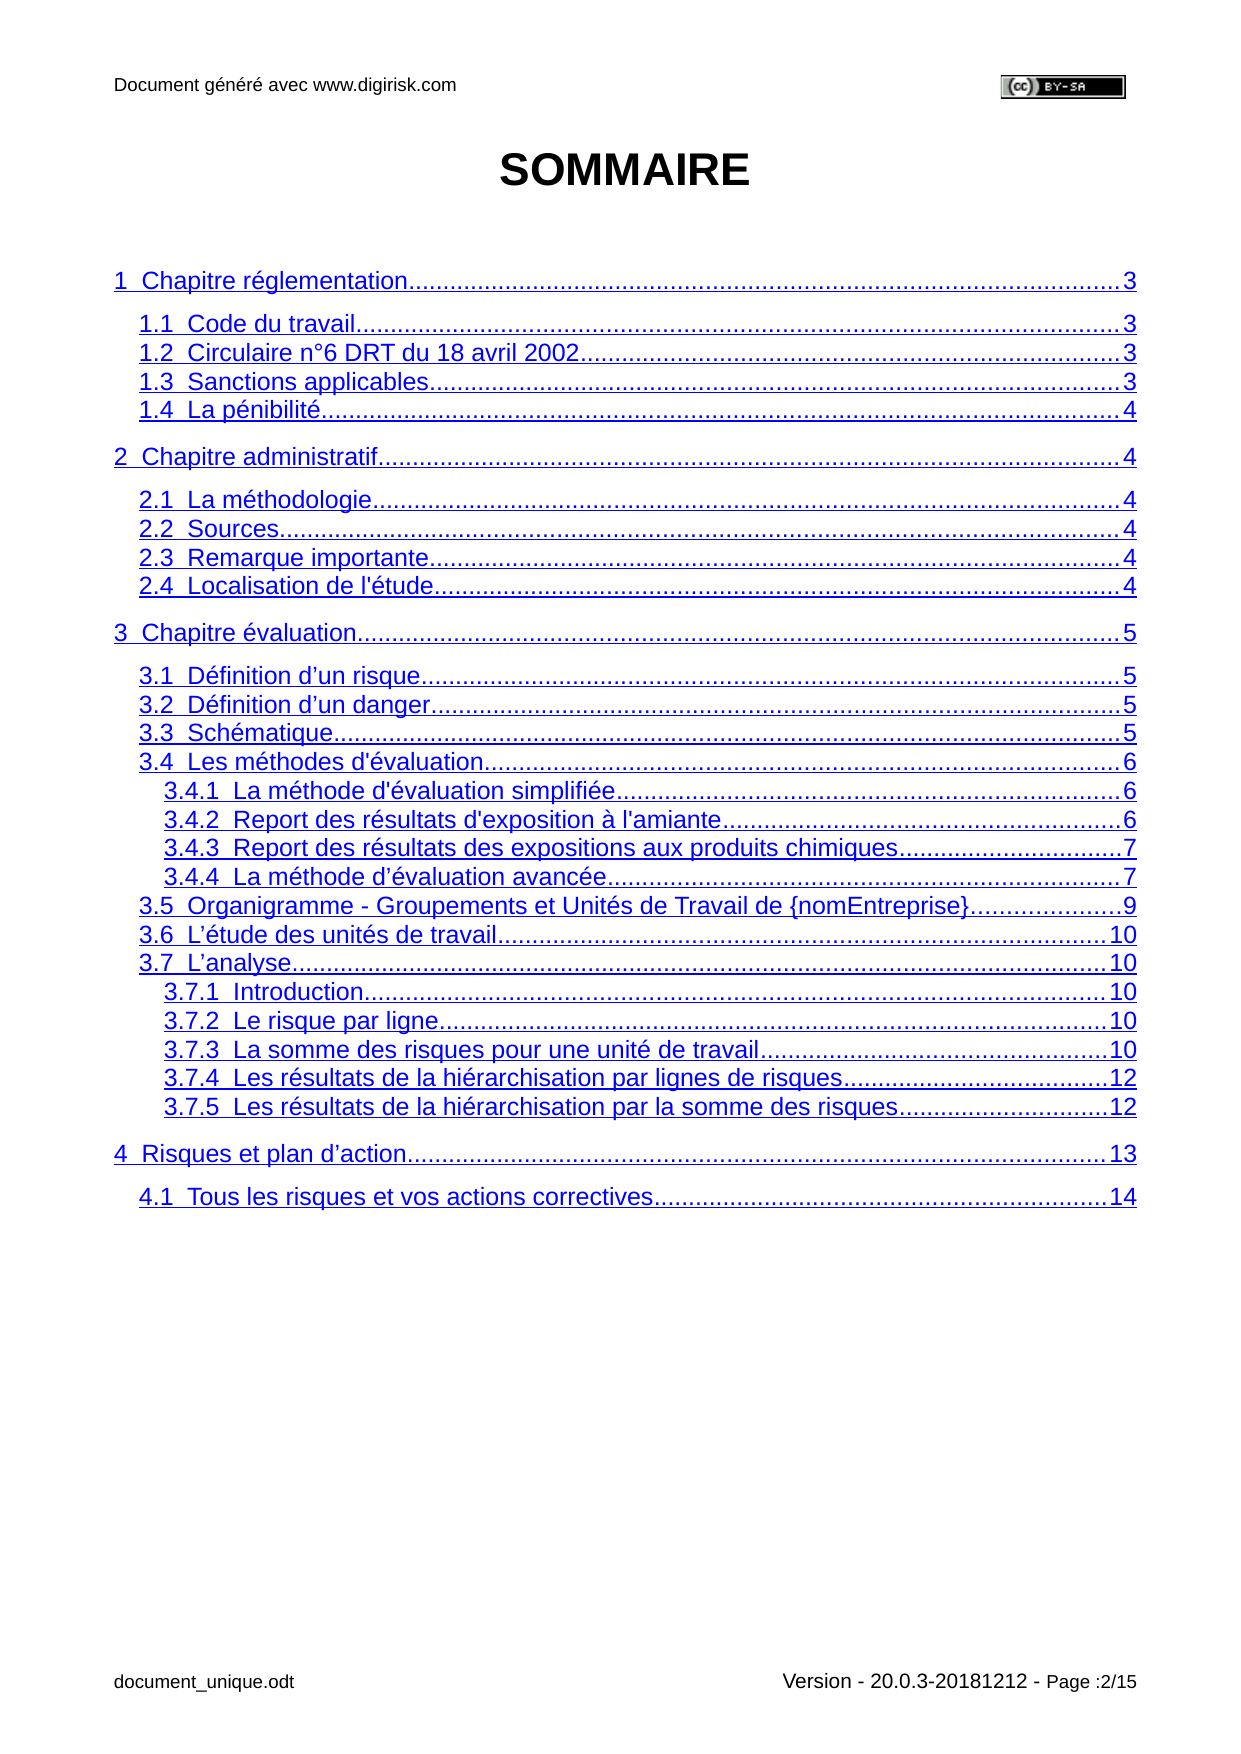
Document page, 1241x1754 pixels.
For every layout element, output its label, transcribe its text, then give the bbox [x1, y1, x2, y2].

text 4.1 Tous les risques et vos actions correctives 14 [139, 1182, 1137, 1207]
text 3.6 L’étude des unités de travail 10 [139, 919, 1137, 945]
text 3.7.1 Introduction 10 [164, 977, 1137, 1002]
text 3.4.4 La méthode d’évaluation avancée 7 [164, 862, 1137, 887]
text 3.7.2 Le risque par ligne 10 [164, 1006, 1137, 1031]
text 3.4.1 La méthode d'évaluation simplifiée 6 [164, 776, 1137, 801]
text 3.1 Définition d’un risque 5 [139, 661, 1137, 686]
text 4 Risques et plan d’action 13 [114, 1138, 1137, 1164]
text 3.5 Organigramme - Groupements et Unités de Travail de {nomEntreprise} 9 [139, 891, 1137, 916]
text 2 Chapitre administratif 4 [114, 442, 1137, 467]
text SOMMAIRE [114, 143, 1137, 196]
text 3.4.3 Report des résultats des expositions aux produits chimiques 7 [164, 833, 1137, 858]
text 3.4 Les méthodes d'évaluation 6 [139, 747, 1137, 772]
text 2.4 Localisation de l'étude 4 [139, 571, 1137, 596]
text 3.7.3 La somme des risques pour une unité de travail 10 [164, 1034, 1137, 1060]
text 2.3 Remarque importante 4 [139, 542, 1137, 568]
text 2.2 Sources 4 [139, 514, 1137, 539]
text 3 Chapitre évaluation 5 [114, 618, 1137, 643]
text 1.2 Circulaire n°6 DRT du 18 avril 2002 3 [139, 338, 1137, 363]
text 3.3 Schématique 5 [139, 718, 1137, 743]
text 3.4.2 Report des résultats d'exposition à l'amiante 6 [164, 804, 1137, 830]
text 3.7.5 Les résultats de la hiérarchisation par la somme des risques 12 [164, 1092, 1137, 1117]
picture [1000, 75, 1126, 99]
text 3.7.4 Les résultats de la hiérarchisation par lignes de risques 12 [164, 1063, 1137, 1088]
text 1.4 La pénibilité 4 [139, 395, 1137, 420]
text 1 Chapitre réglementation 3 [114, 266, 1137, 291]
text 1.3 Sanctions applicables 3 [139, 367, 1137, 392]
text 1.1 Code du travail 3 [139, 309, 1137, 334]
text 3.2 Définition d’un danger 5 [139, 689, 1137, 715]
text 3.7 L’analyse 10 [139, 948, 1137, 973]
text 2.1 La méthodologie 4 [139, 485, 1137, 510]
